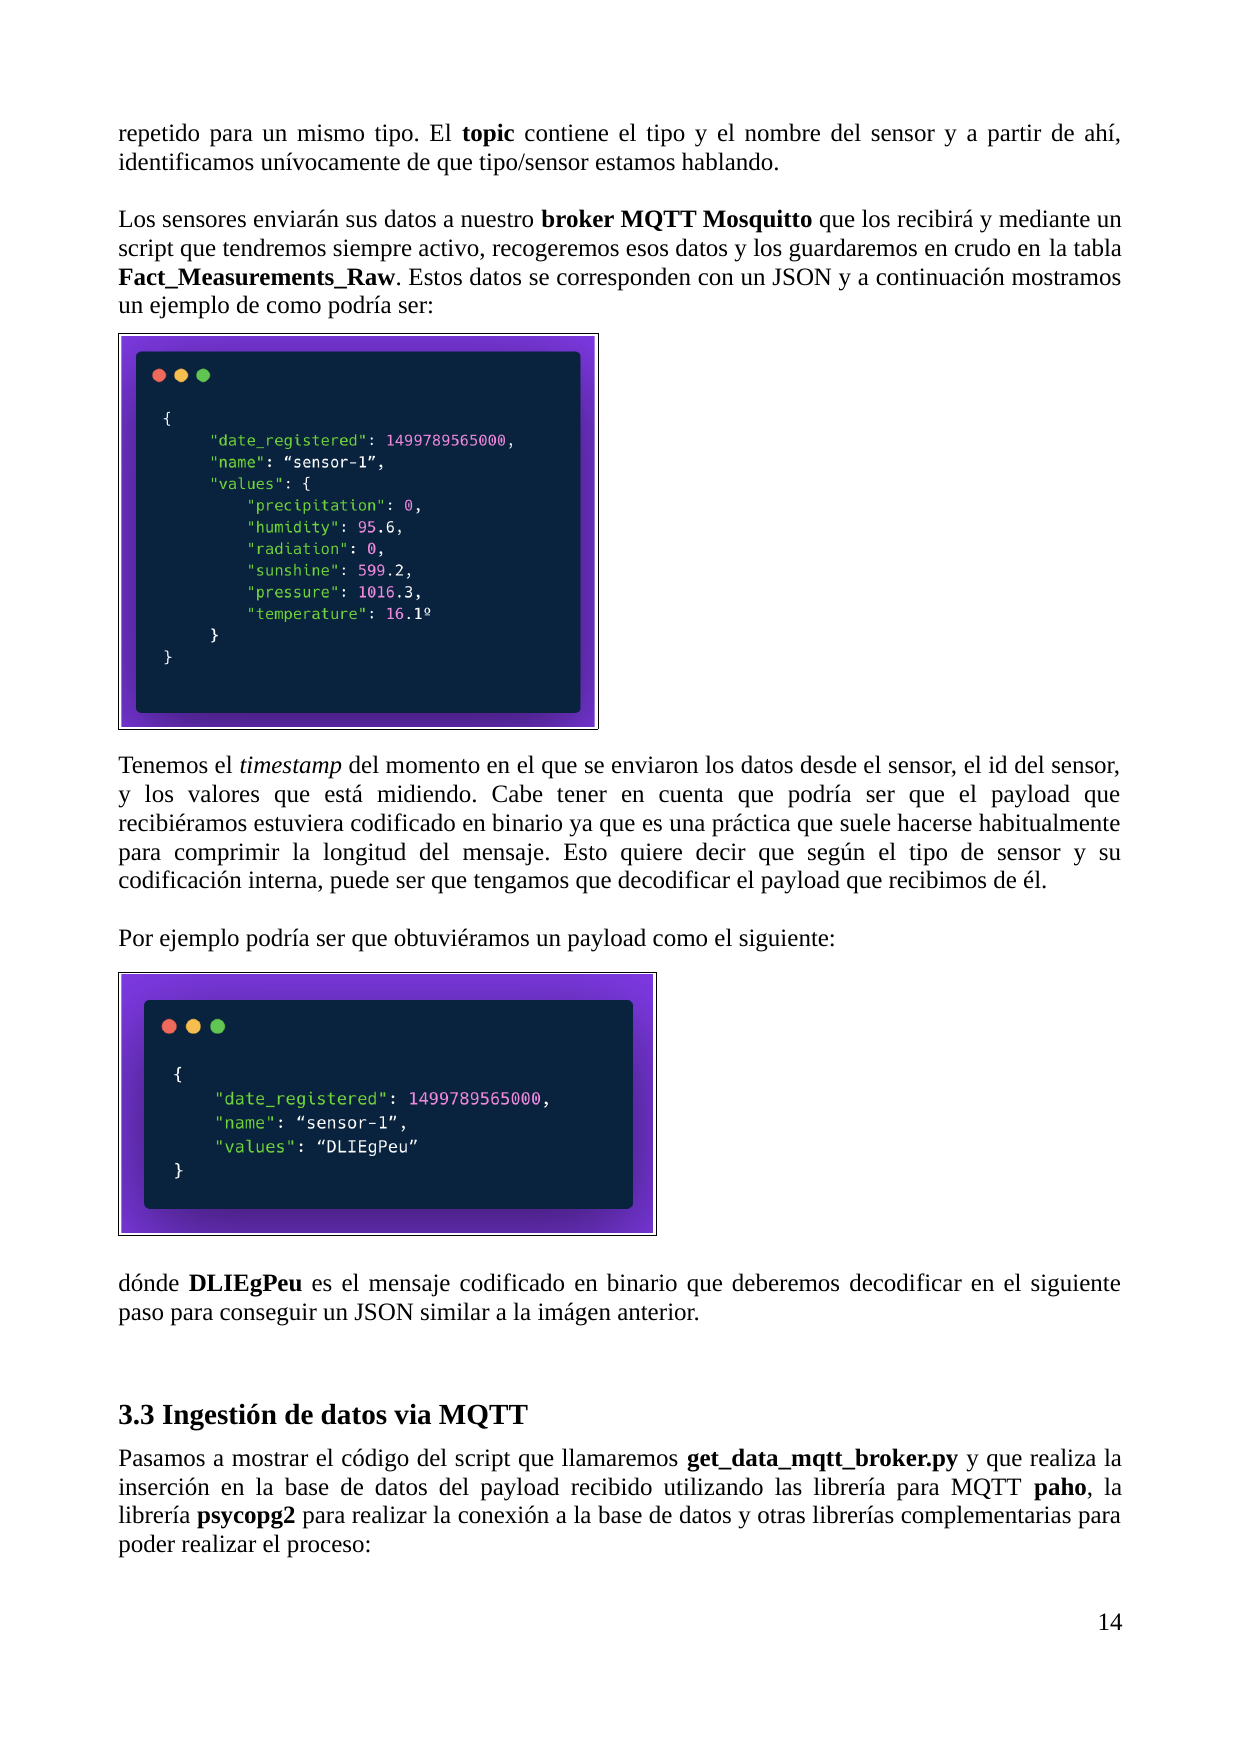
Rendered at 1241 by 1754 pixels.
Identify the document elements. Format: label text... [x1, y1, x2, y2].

text Pasamos a mostrar el código del script que llamaremos get_data_mqtt_broker.py y que realiza la inserción en la base de datos del payload recibido utilizando las librería para MQTT paho, la librería psycopg2 para realizar la conexión a la base de datos y otras librerías complementarias para poder realizar el proceso: [118, 1443, 1122, 1558]
text repetido para un mismo tipo. El topic contiene el tipo y el nombre del sensor y a partir de ahí, identificamos unívocamente de que tipo/sensor estamos hablando. [118, 118, 1122, 176]
picture [121, 974, 653, 1233]
text Tenemos el timestamp del momento en el que se enviaron los datos desde el sensor, el id del sensor, y los valores que está midiendo. Cabe tener en cuenta que podría ser que el payload que recibiéramos estuviera codificado en binario ya que es una práctica que suele hacerse habitualmente para comprimir la longitud del mensaje. Esto quiere decir que según el tipo de sensor y su codificación interna, puede ser que tengamos que decodificar el payload que recibimos de él. [118, 751, 1122, 894]
text dónde DLIEgPeu es el mensaje codificado en binario que deberemos decodificar en el siguiente paso para conseguir un JSON similar a la imágen anterior. [118, 1268, 1122, 1326]
picture [121, 336, 595, 727]
text Los sensores enviarán sus datos a nuestro broker MQTT Mosquitto que los recibirá y mediante un script que tendremos siempre activo, recogeremos esos datos y los guardaremos en crudo en la tabla Fact_Measurements_Raw. Estos datos se corresponden con un JSON y a continuación mostramos un ejemplo de como podría ser: [118, 204, 1122, 319]
subtitle 3.3 Ingestión de datos via MQTT [118, 1397, 1122, 1430]
text Por ejemplo podría ser que obtuviéramos un payload como el siguiente: [118, 923, 1122, 952]
